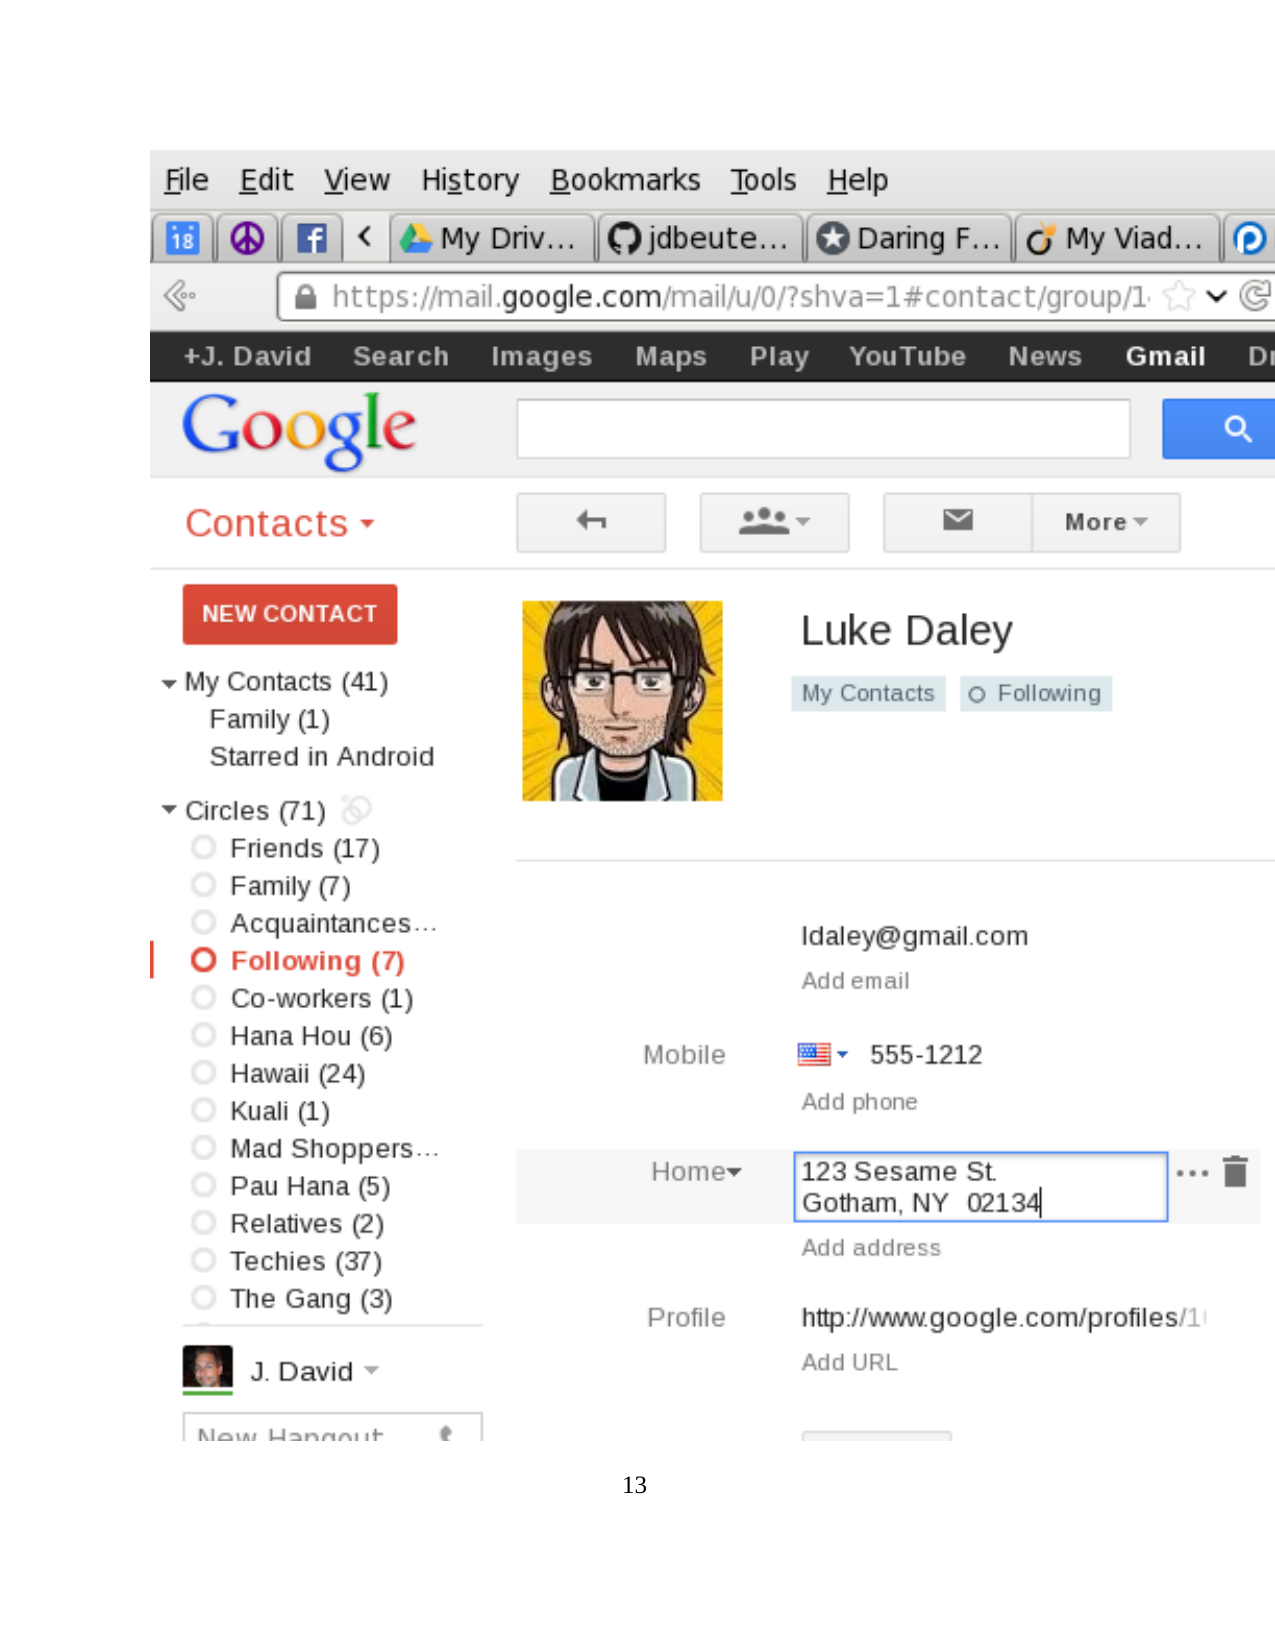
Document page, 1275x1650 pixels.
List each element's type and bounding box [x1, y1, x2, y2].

picture [150, 150, 1275, 1441]
